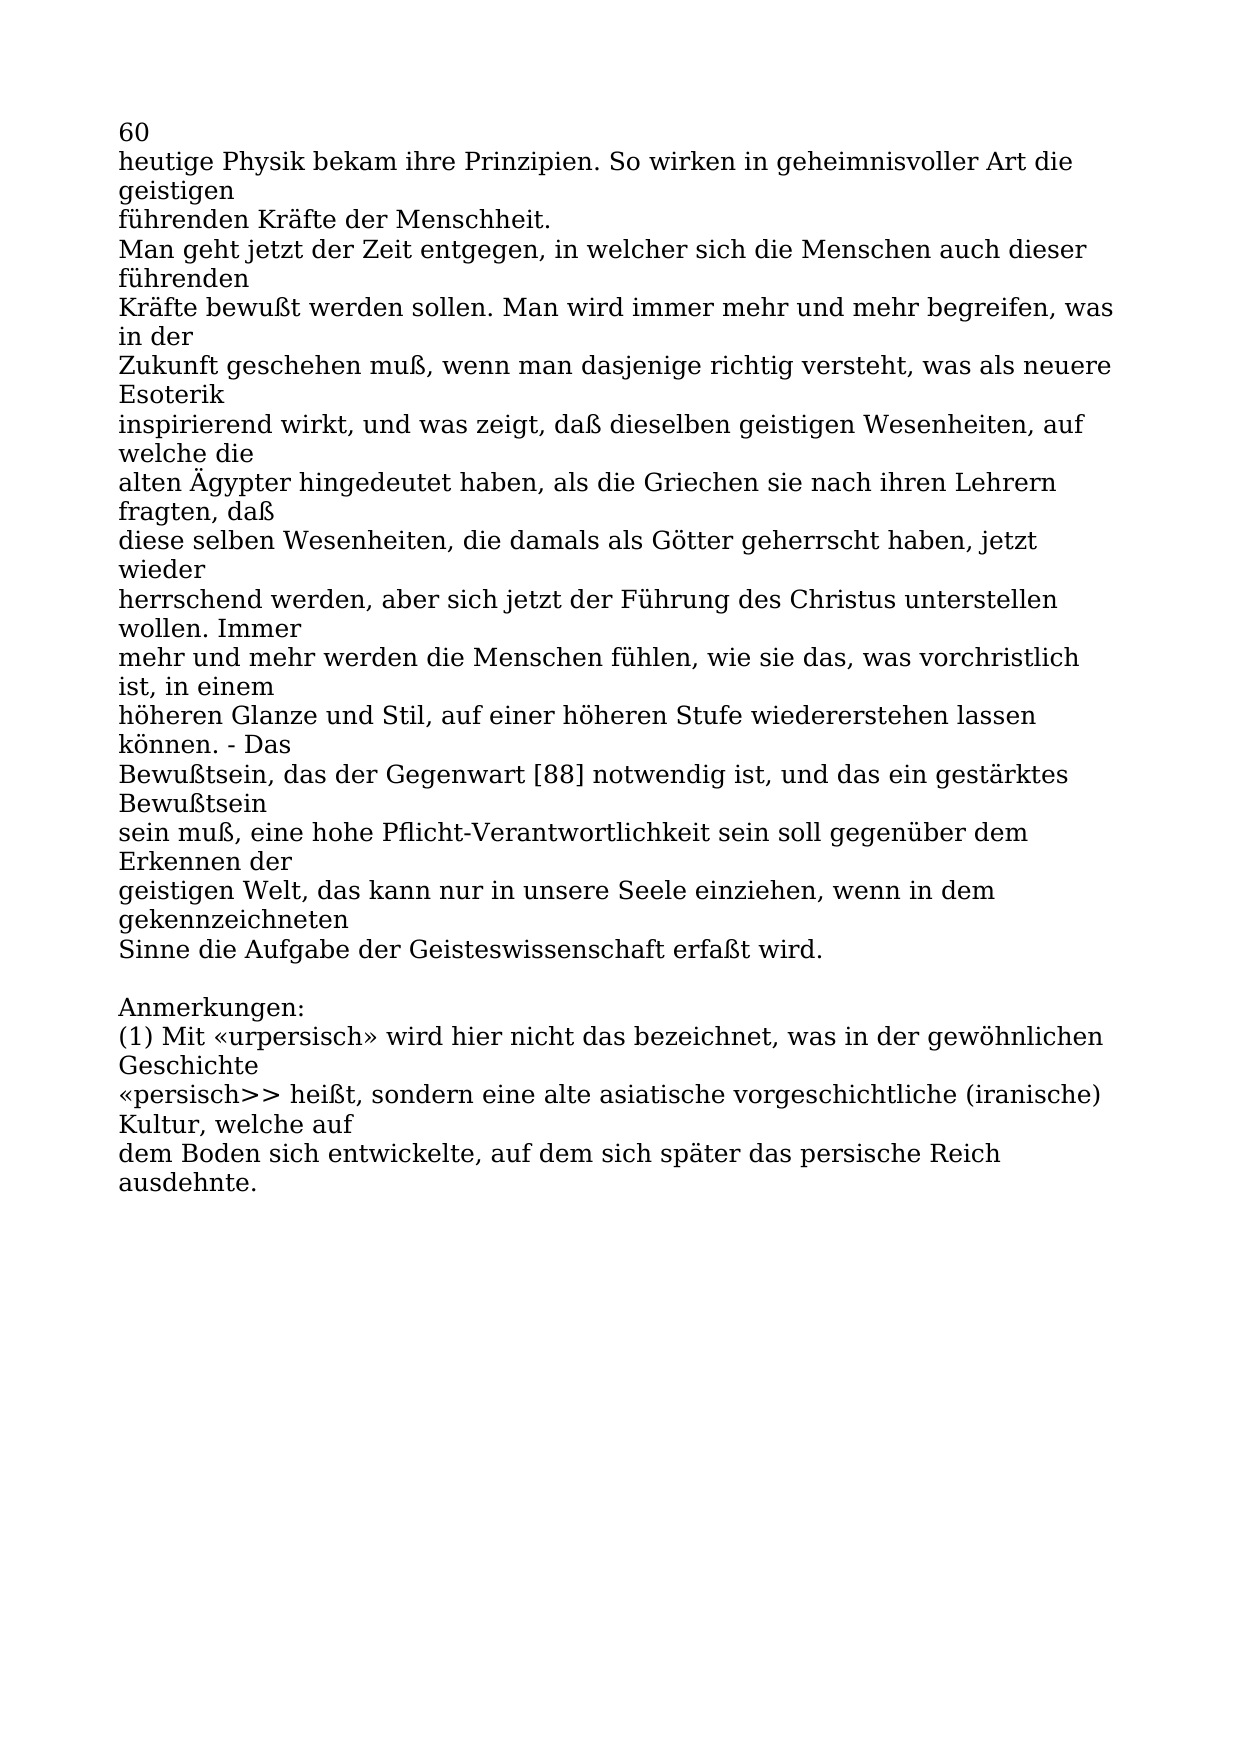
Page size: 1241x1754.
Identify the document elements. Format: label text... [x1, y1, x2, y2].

text Sinne die Aufgabe der Geisteswissenschaft erfaßt wird. [118, 935, 1122, 964]
text herrschend werden, aber sich jetzt der Führung des Christus unterstellen wollen. Immer [118, 585, 1122, 643]
text sein muß, eine hohe Pflicht-Verantwortlichkeit sein soll gegenüber dem Erkennen der [118, 818, 1122, 876]
text (1) Mit «urpersisch» wird hier nicht das bezeichnet, was in der gewöhnlichen Geschichte [118, 1022, 1122, 1081]
text führenden Kräfte der Menschheit. [118, 206, 1122, 235]
text 60 [118, 118, 1122, 147]
text diese selben Wesenheiten, die damals als Götter geherrscht haben, jetzt wieder [118, 526, 1122, 585]
text Anmerkungen: [118, 993, 1122, 1022]
text heutige Physik bekam ihre Prinzipien. So wirken in geheimnisvoller Art die geistigen [118, 147, 1122, 206]
text Man geht jetzt der Zeit entgegen, in welcher sich die Menschen auch dieser führenden [118, 235, 1122, 293]
text höheren Glanze und Stil, auf einer höheren Stufe wiedererstehen lassen können. - Das [118, 701, 1122, 760]
text Bewußtsein, das der Gegenwart [88] notwendig ist, und das ein gestärktes Bewußtsein [118, 760, 1122, 818]
text mehr und mehr werden die Menschen fühlen, wie sie das, was vorchristlich ist, in einem [118, 643, 1122, 701]
text dem Boden sich entwickelte, auf dem sich später das persische Reich ausdehnte. [118, 1139, 1122, 1197]
text inspirierend wirkt, und was zeigt, daß dieselben geistigen Wesenheiten, auf welche die [118, 410, 1122, 468]
text alten Ägypter hingedeutet haben, als die Griechen sie nach ihren Lehrern fragten, daß [118, 468, 1122, 526]
text geistigen Welt, das kann nur in unsere Seele einziehen, wenn in dem gekennzeichneten [118, 876, 1122, 935]
text «persisch>> heißt, sondern eine alte asiatische vorgeschichtliche (iranische) Kultur, welche auf [118, 1081, 1122, 1139]
text Zukunft geschehen muß, wenn man dasjenige richtig versteht, was als neuere Esoterik [118, 351, 1122, 410]
text Kräfte bewußt werden sollen. Man wird immer mehr und mehr begreifen, was in der [118, 293, 1122, 351]
